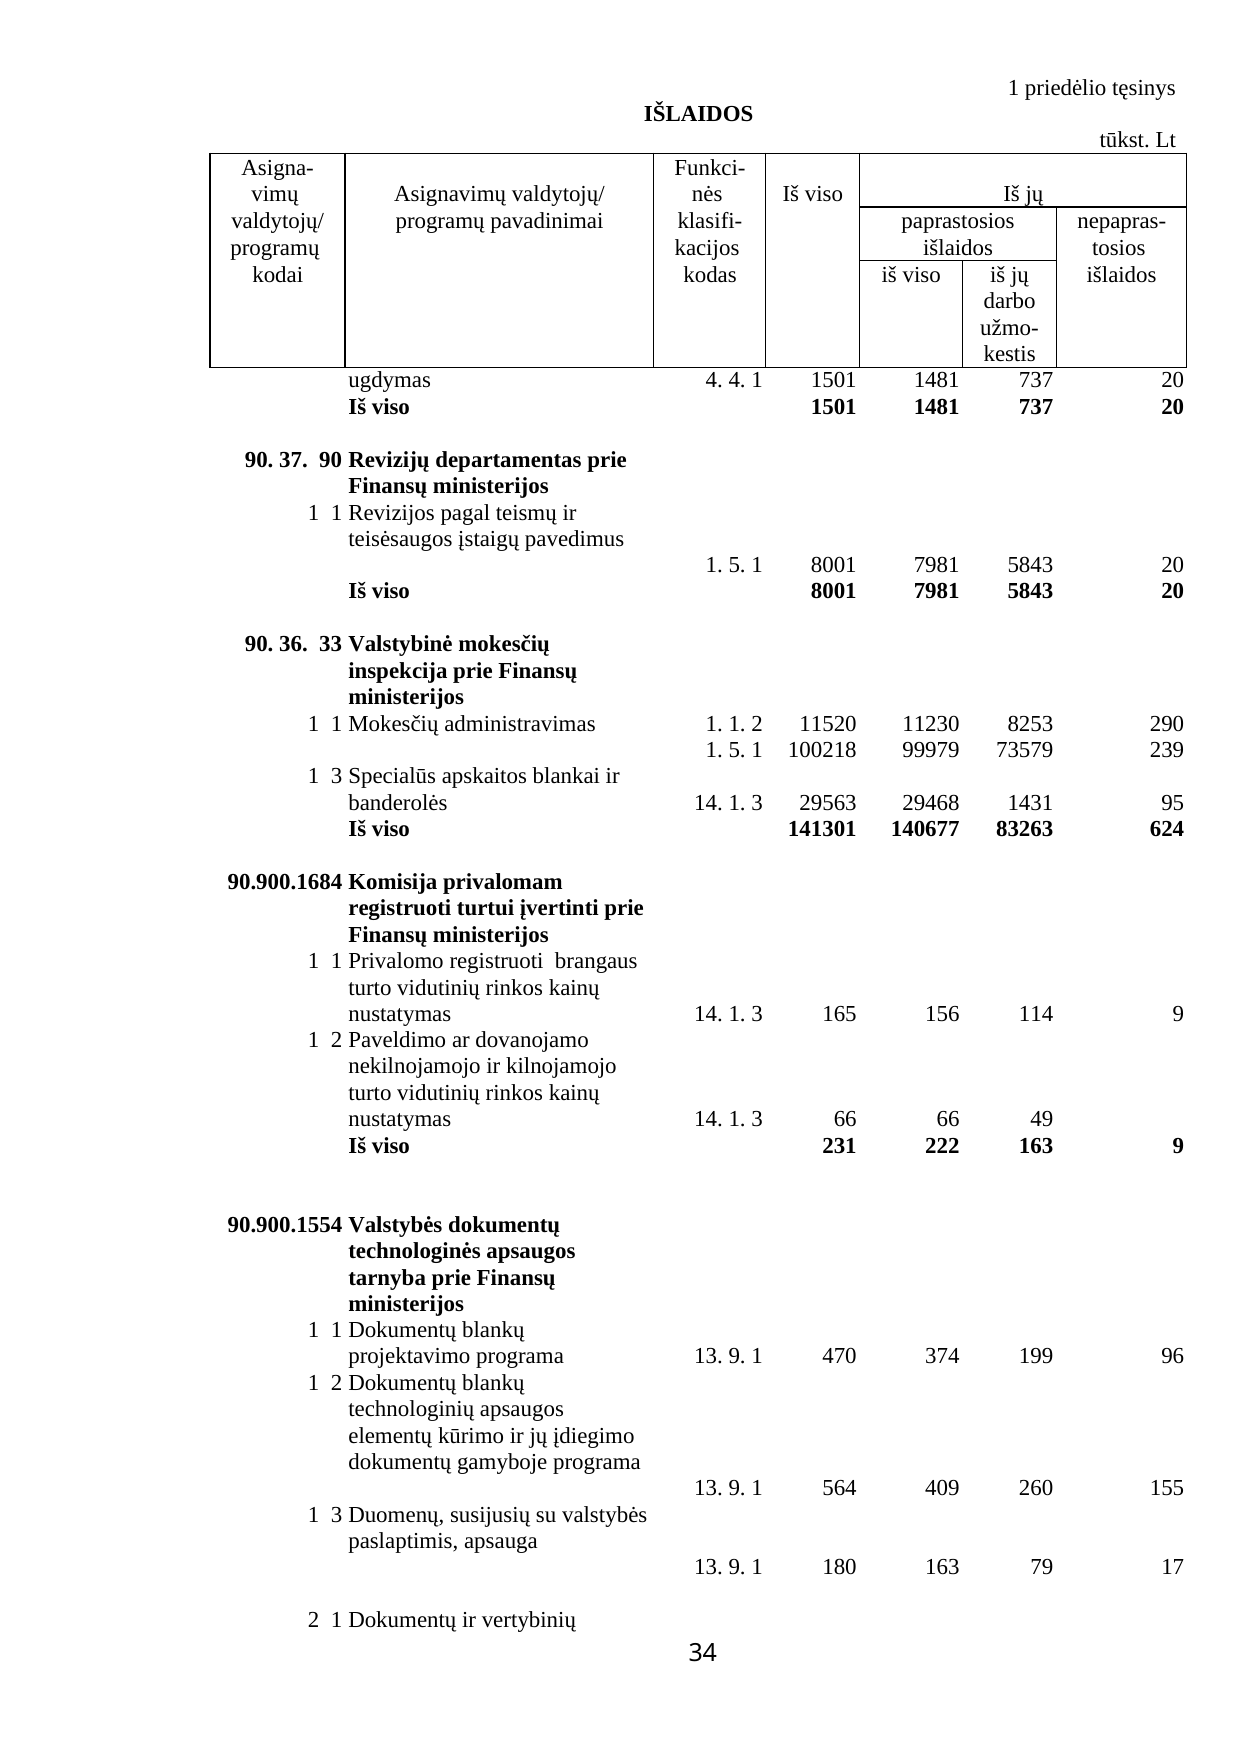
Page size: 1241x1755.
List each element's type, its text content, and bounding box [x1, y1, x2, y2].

table_cell 374 [860, 1316, 962, 1369]
table_cell Dokumentų blankų projektavimo programa [345, 1316, 654, 1369]
table_cell 13. 9. 1 [654, 1316, 766, 1369]
table_cell 141301 [766, 815, 859, 842]
table_cell [210, 1211, 215, 1316]
table_cell [963, 631, 1056, 709]
table_cell 5843 [963, 578, 1056, 604]
table_cell 156 [860, 947, 962, 1026]
table_cell 66 [766, 1026, 859, 1132]
table_cell 8001 [766, 499, 859, 578]
table_cell [1056, 842, 1187, 868]
table_cell Iš viso [345, 815, 654, 842]
table_cell [210, 631, 215, 709]
table_cell [210, 368, 215, 393]
table_cell [654, 631, 766, 709]
table_cell [860, 1606, 962, 1633]
table_cell [860, 1158, 962, 1211]
table_cell 1 3 [215, 1501, 345, 1606]
table_cell [1056, 631, 1187, 709]
table_cell [860, 1211, 962, 1316]
table_cell [345, 604, 654, 631]
table_cell [345, 842, 654, 868]
table_cell Mokesčių administravimas [345, 710, 654, 736]
table_cell Duomenų, susijusių su valstybės paslaptimis, apsauga [345, 1501, 654, 1606]
table_cell 1 3 [215, 763, 345, 815]
table_cell [1056, 604, 1187, 631]
table_cell [210, 1369, 215, 1501]
table_cell ugdymas [345, 368, 654, 393]
table_cell 66 [860, 1026, 962, 1132]
table_cell 20 [1056, 368, 1187, 393]
table_cell 1. 5. 1 [654, 736, 766, 762]
table_header 1 priedėlio tęsinys [210, 74, 1187, 100]
table_cell [210, 393, 215, 419]
table_cell 14. 1. 3 [654, 947, 766, 1026]
table_cell [654, 393, 766, 419]
table_cell 199 [963, 1316, 1056, 1369]
table_cell 90.900.1554 [215, 1211, 345, 1316]
table_cell [215, 368, 345, 393]
table_cell 1481 [860, 393, 962, 419]
table_cell [766, 868, 859, 947]
table_cell [210, 604, 215, 631]
table_cell 1. 5. 1 [654, 499, 766, 578]
table_cell Iš viso [766, 154, 859, 206]
table_cell Revizijos pagal teismų ir teisėsaugos įstaigų pavedimus [345, 499, 654, 578]
table_cell 7981 [860, 499, 962, 578]
table_cell [210, 763, 215, 815]
table_cell 1 2 [215, 1369, 345, 1501]
table_cell [963, 868, 1056, 947]
table_cell 1 1 [215, 499, 345, 578]
table_cell [963, 1606, 1056, 1633]
table_cell 155 [1056, 1369, 1187, 1501]
table_cell [215, 419, 345, 446]
table_cell 1 1 [215, 1316, 345, 1369]
table_cell 9 [1056, 947, 1187, 1026]
table_cell 737 [963, 368, 1056, 393]
table_cell [963, 604, 1056, 631]
table_cell [654, 815, 766, 842]
table_cell [210, 1158, 215, 1211]
table_cell 180 [766, 1501, 859, 1606]
table_cell išlaidos [1057, 260, 1186, 367]
table_cell paprastosios išlaidos [860, 208, 1056, 260]
table_cell [210, 1606, 215, 1633]
table_cell [860, 419, 962, 446]
table_cell iš jų darbo užmo-kestis [963, 261, 1056, 367]
table_cell [963, 446, 1056, 498]
table_cell [215, 736, 345, 762]
table_cell 5843 [963, 499, 1056, 578]
table_cell 231 [766, 1132, 859, 1158]
table_cell 1 1 [215, 710, 345, 736]
table_cell [215, 1158, 345, 1211]
table_cell 1431 [963, 763, 1056, 815]
table_cell [215, 393, 345, 419]
table_cell Revizijų departamentas prie Finansų ministerijos [345, 446, 654, 498]
table_cell [1056, 1606, 1187, 1633]
table_cell Asigna-vimų [211, 154, 344, 206]
table_cell 1 2 [215, 1026, 345, 1132]
table_cell 290 [1056, 710, 1187, 736]
table_cell 29468 [860, 763, 962, 815]
table_cell 17 [1056, 1501, 1187, 1606]
table_cell 409 [860, 1369, 962, 1501]
table_cell 163 [860, 1501, 962, 1606]
table_cell [654, 446, 766, 498]
table_cell [963, 1158, 1056, 1211]
table_cell [210, 1026, 215, 1132]
table_cell [766, 206, 859, 260]
table_cell 140677 [860, 815, 962, 842]
table_cell [1056, 1026, 1187, 1132]
table_cell [215, 815, 345, 842]
table_cell klasifi-kacijos [654, 206, 765, 260]
table_cell [210, 710, 215, 736]
table_cell 1501 [766, 368, 859, 393]
table_cell Valstybės dokumentų technologinės apsaugos tarnyba prie Finansų ministerijos [345, 1211, 654, 1316]
table_cell Išlaidos [210, 100, 1187, 126]
table_cell [654, 1132, 766, 1158]
table_cell [210, 446, 215, 498]
table_cell [654, 842, 766, 868]
table_cell [860, 868, 962, 947]
table_cell [210, 842, 215, 868]
table_cell Specialūs apskaitos blankai ir banderolės [345, 763, 654, 815]
table_cell 737 [963, 393, 1056, 419]
table_cell [210, 868, 215, 947]
table_cell [963, 419, 1056, 446]
table_cell Privalomo registruoti brangaus turto vidutinių rinkos kainų nustatymas [345, 947, 654, 1026]
table_cell Asignavimų valdytojų/ [346, 154, 653, 206]
table_cell [345, 1158, 654, 1211]
table_cell [654, 1211, 766, 1316]
table_cell [345, 736, 654, 762]
table_cell 11520 [766, 710, 859, 736]
table_cell 11230 [860, 710, 962, 736]
table_cell 1. 1. 2 [654, 710, 766, 736]
table_cell 79 [963, 1501, 1056, 1606]
table_cell [215, 604, 345, 631]
table_cell [963, 842, 1056, 868]
table_cell iš viso [860, 261, 962, 367]
table_cell 29563 [766, 763, 859, 815]
table_cell nepapras-tosios [1057, 208, 1186, 260]
table_cell 1481 [860, 368, 962, 393]
table_cell tūkst. Lt [210, 126, 1187, 153]
table_cell [1056, 419, 1187, 446]
table_cell 1501 [766, 393, 859, 419]
table_cell Iš viso [345, 393, 654, 419]
table_cell 2 1 [215, 1606, 345, 1633]
table_cell [210, 1316, 215, 1369]
table_cell [654, 578, 766, 604]
table_cell [210, 578, 215, 604]
table_cell 8253 [963, 710, 1056, 736]
table_cell Komisija privalomam registruoti turtui įvertinti prie Finansų ministerijos [345, 868, 654, 947]
table_cell 100218 [766, 736, 859, 762]
table_cell [654, 1158, 766, 1211]
table_cell 73579 [963, 736, 1056, 762]
table_cell [860, 446, 962, 498]
table_cell Funkci-nės [654, 154, 765, 206]
table_cell 20 [1056, 499, 1187, 578]
table_cell 1 1 [215, 947, 345, 1026]
table_cell 13. 9. 1 [654, 1501, 766, 1606]
table_cell [654, 868, 766, 947]
table_cell [766, 604, 859, 631]
table_cell [1056, 1158, 1187, 1211]
table_cell 90. 37. 90 [215, 446, 345, 498]
table_cell 96 [1056, 1316, 1187, 1369]
table_cell [210, 499, 215, 578]
table_cell 20 [1056, 578, 1187, 604]
table_cell [215, 842, 345, 868]
table_cell 222 [860, 1132, 962, 1158]
table_cell [1056, 1211, 1187, 1316]
table_cell [654, 419, 766, 446]
table_cell [766, 1606, 859, 1633]
table_cell 14. 1. 3 [654, 763, 766, 815]
table_cell [654, 604, 766, 631]
table_cell [654, 1606, 766, 1633]
table_cell 90.900.1684 [215, 868, 345, 947]
table_cell 20 [1056, 393, 1187, 419]
table_cell 83263 [963, 815, 1056, 842]
table_cell 260 [963, 1369, 1056, 1501]
table_cell 8001 [766, 578, 859, 604]
table_cell 49 [963, 1026, 1056, 1132]
table_cell [860, 631, 962, 709]
table_cell 13. 9. 1 [654, 1369, 766, 1501]
table_cell 564 [766, 1369, 859, 1501]
table_cell 9 [1056, 1132, 1187, 1158]
table_cell programų pavadinimai [346, 206, 653, 260]
table_cell [1056, 446, 1187, 498]
table_cell [210, 1132, 215, 1158]
table_cell [210, 736, 215, 762]
table_cell [766, 1158, 859, 1211]
table_cell Valstybinė mokesčių inspekcija prie Finansų ministerijos [345, 631, 654, 709]
table_cell [1056, 868, 1187, 947]
table_cell [210, 947, 215, 1026]
table_cell kodai [211, 260, 344, 367]
table_cell [210, 419, 215, 446]
table_cell Iš jų [860, 154, 1186, 206]
table_cell Iš viso [345, 578, 654, 604]
table_cell [766, 260, 859, 367]
table_cell [766, 446, 859, 498]
table_cell [766, 842, 859, 868]
table_cell [766, 1211, 859, 1316]
table_cell 99979 [860, 736, 962, 762]
table_cell [860, 604, 962, 631]
table_cell 239 [1056, 736, 1187, 762]
table_cell valdytojų/programų [211, 206, 344, 260]
table_cell 114 [963, 947, 1056, 1026]
table_cell 165 [766, 947, 859, 1026]
table_cell [963, 1211, 1056, 1316]
table_cell Dokumentų blankų technologinių apsaugos elementų kūrimo ir jų įdiegimo dokumentų gamyboje programa [345, 1369, 654, 1501]
table_cell 470 [766, 1316, 859, 1369]
table_cell [215, 1132, 345, 1158]
table_cell [766, 419, 859, 446]
table_cell 163 [963, 1132, 1056, 1158]
table_cell Iš viso [345, 1132, 654, 1158]
table_cell Paveldimo ar dovanojamo nekilnojamojo ir kilnojamojo turto vidutinių rinkos kainų nustatymas [345, 1026, 654, 1132]
table_cell 624 [1056, 815, 1187, 842]
table_cell kodas [654, 260, 765, 367]
table_cell Dokumentų ir vertybinių [345, 1606, 654, 1633]
table_cell [346, 260, 653, 367]
table_cell [215, 578, 345, 604]
table_cell 7981 [860, 578, 962, 604]
table_cell 4. 4. 1 [654, 368, 766, 393]
table_cell [210, 815, 215, 842]
table_cell [210, 1501, 215, 1606]
table_cell 95 [1056, 763, 1187, 815]
table_cell [766, 631, 859, 709]
table_cell [345, 419, 654, 446]
table_cell 90. 36. 33 [215, 631, 345, 709]
table_cell 14. 1. 3 [654, 1026, 766, 1132]
table_cell [860, 842, 962, 868]
